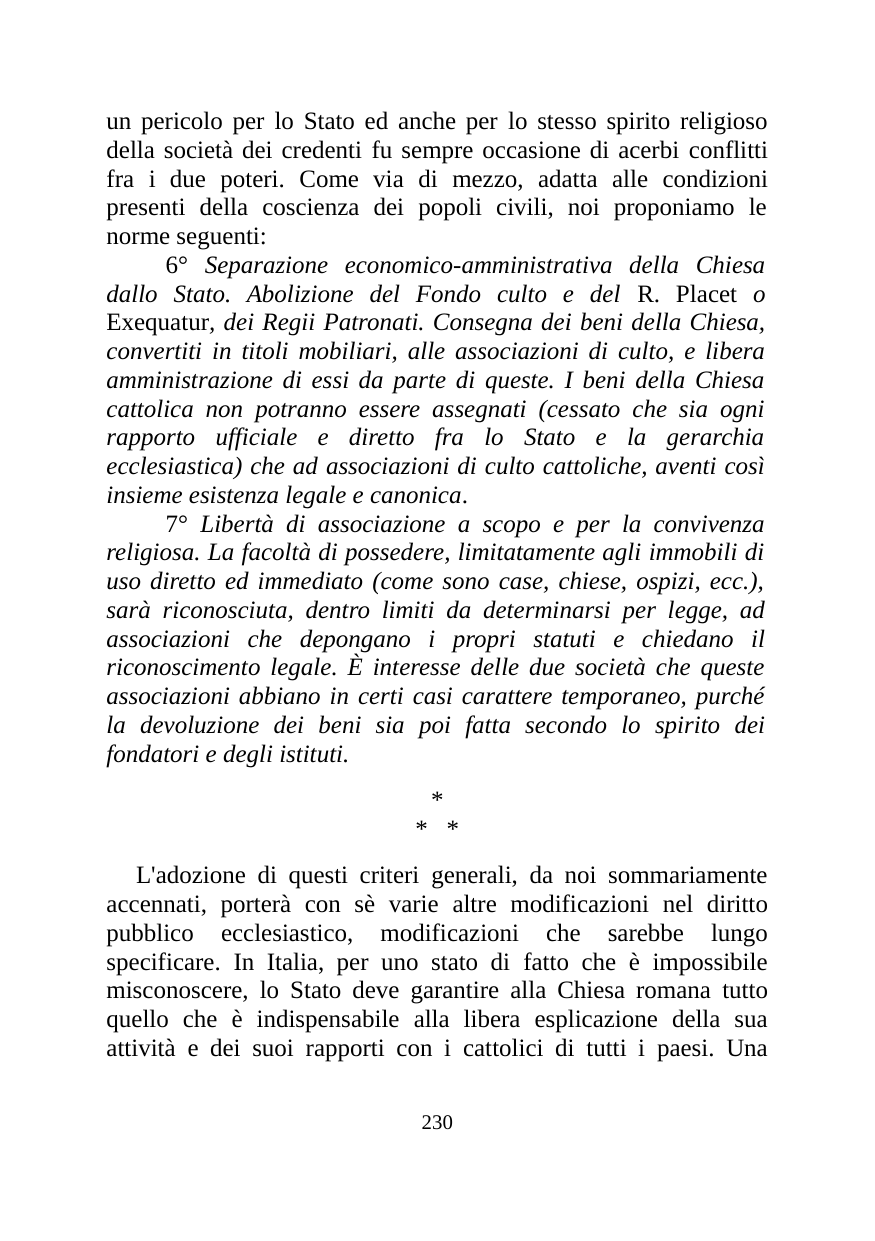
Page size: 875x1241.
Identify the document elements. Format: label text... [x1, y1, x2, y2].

text 6° Separazione economico-amministrativa della Chiesa dallo Stato. Abolizione del Fondo culto e del R. Placet o Exequatur, dei Regii Patronati. Consegna dei beni della Chiesa, convertiti in titoli mobiliari, alle associazioni di culto, e libera amministrazione di essi da parte di queste. I beni della Chiesa cattolica non potranno essere assegnati (cessato che sia ogni rapporto ufficiale e diretto fra lo Stato e la gerarchia ecclesiastica) che ad associazioni di culto cattoliche, aventi così insieme esistenza legale e canonica. [106, 250, 768, 509]
text 7° Libertà di associazione a scopo e per la convivenza religiosa. La facoltà di possedere, limitatamente agli immobili di uso diretto ed immediato (come sono case, chiese, ospizi, ecc.), sarà riconosciuta, dentro limiti da determinarsi per legge, ad associazioni che depongano i propri statuti e chiedano il riconoscimento legale. È interesse delle due società che queste associazioni abbiano in certi casi carattere temporaneo, purché la devoluzione dei beni sia poi fatta secondo lo spirito dei fondatori e degli istituti. [106, 509, 768, 767]
text un pericolo per lo Stato ed anche per lo stesso spirito religioso della società dei credenti fu sempre occasione di acerbi conflitti fra i due poteri. Come via di mezzo, adatta alle condizioni presenti della coscienza dei popoli civili, noi proponiamo le norme seguenti: [106, 106, 768, 250]
text * * * [106, 785, 768, 843]
text L'adozione di questi criteri generali, da noi sommariamente accennati, porterà con sè varie altre modificazioni nel diritto pubblico ecclesiastico, modificazioni che sarebbe lungo specificare. In Italia, per uno stato di fatto che è impossibile misconoscere, lo Stato deve garantire alla Chiesa romana tutto quello che è indispensabile alla libera esplicazione della sua attività e dei suoi rapporti con i cattolici di tutti i paesi. Una [106, 860, 768, 1062]
